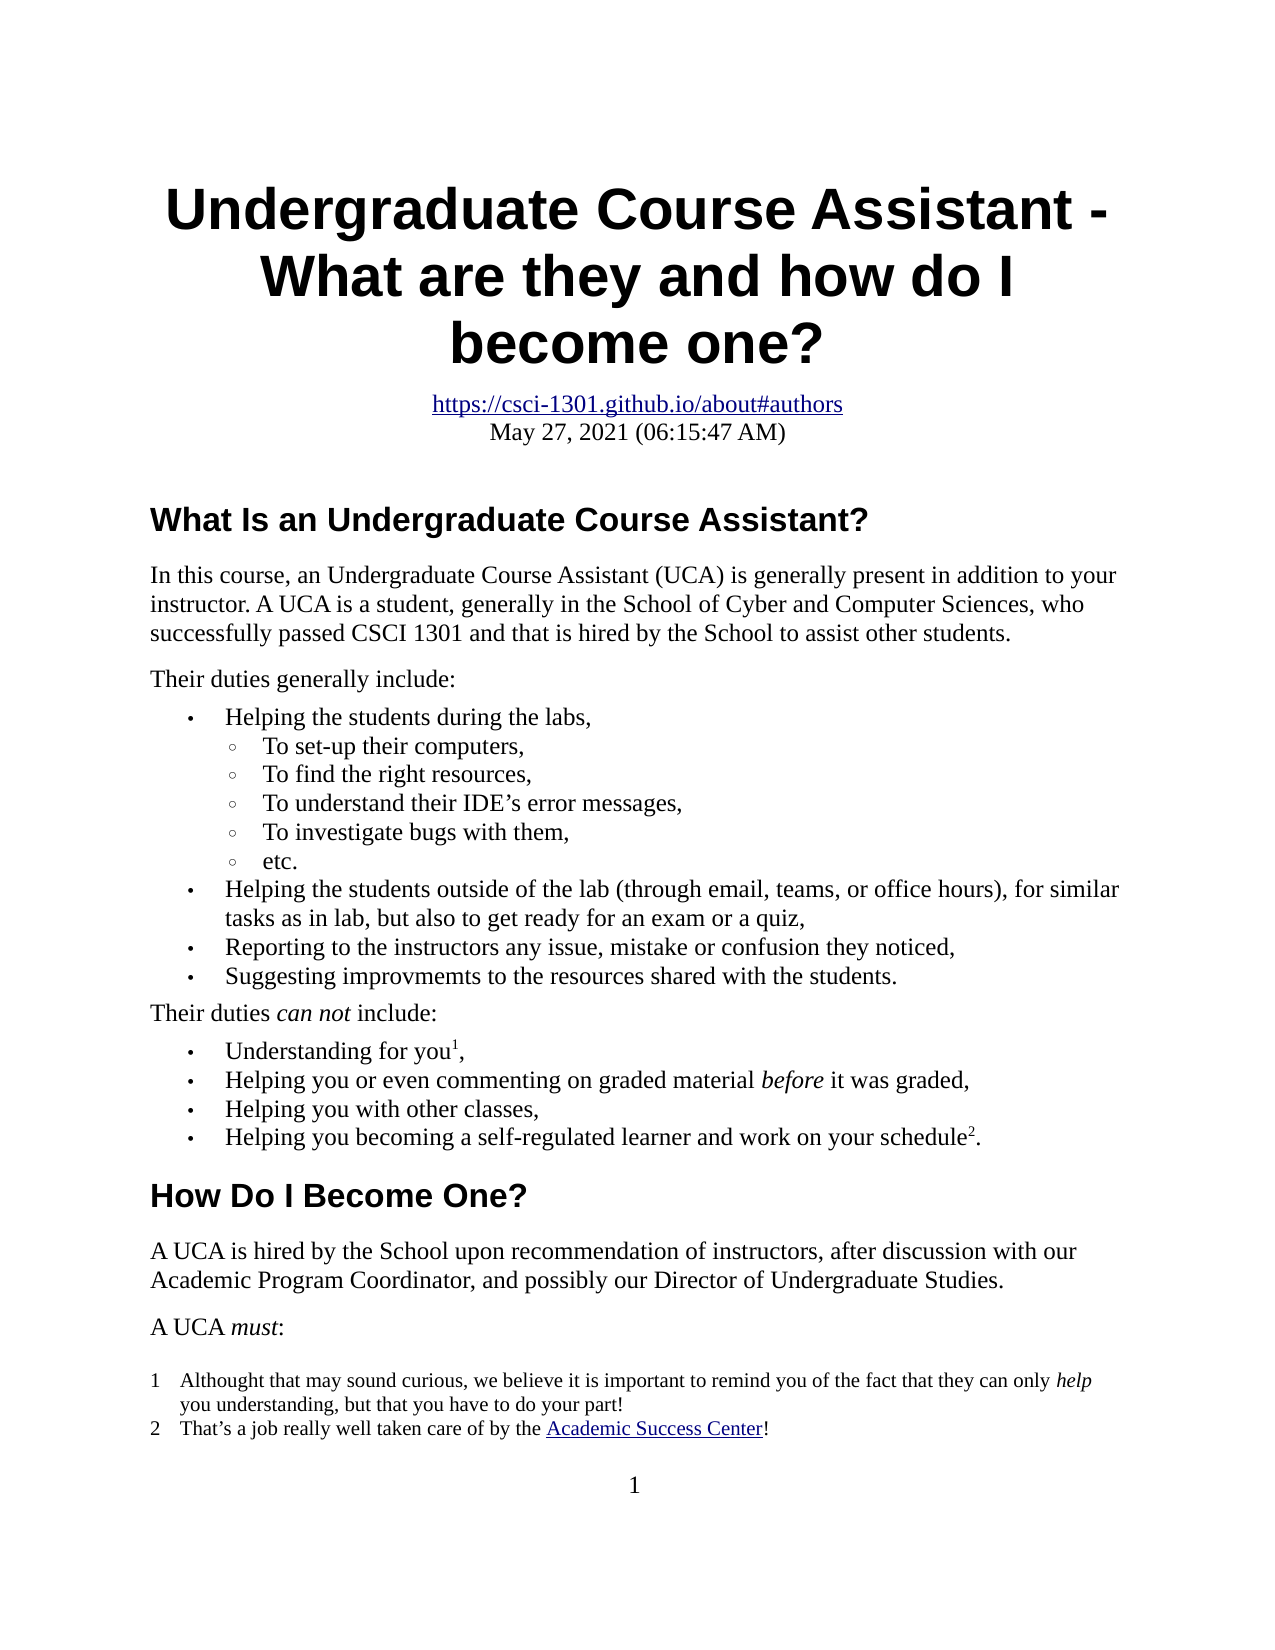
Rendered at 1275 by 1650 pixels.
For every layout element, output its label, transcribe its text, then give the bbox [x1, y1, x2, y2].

list Helping you with other classes, [187, 1094, 1125, 1122]
list To understand their IDE’s error messages, [225, 788, 1125, 817]
list Understanding for you, [187, 1036, 1125, 1065]
list Reporting to the instructors any issue, mistake or confusion they noticed, [187, 932, 1125, 961]
text Their duties generally include: [150, 664, 1125, 693]
list Helping you or even commenting on graded material before it was graded, [187, 1065, 1125, 1094]
subtitle How Do I Become One? [150, 1176, 1125, 1215]
list To investigate bugs with them, [225, 817, 1125, 846]
list Suggesting improvmemts to the resources shared with the students. [187, 961, 1125, 989]
list Althought that may sound curious, we believe it is important to remind you of the fact that they can only help you understanding, but that you have to do your part! [150, 1368, 1125, 1416]
list To set-up their computers, [225, 731, 1125, 759]
text https://csci-1301.github.io/about#authors [150, 389, 1125, 417]
text Their duties can not include: [150, 998, 1125, 1027]
list That’s a job really well taken care of by the Academic Success Center! [150, 1416, 1125, 1440]
text A UCA is hired by the School upon recommendation of instructors, after discussion with our Academic Program Coordinator, and possibly our Director of Undergraduate Studies. [150, 1236, 1125, 1294]
text May 27, 2021 (06:15:47 AM) [150, 417, 1125, 446]
list Helping the students during the labs, [187, 702, 1125, 731]
list To find the right resources, [225, 759, 1125, 788]
title Undergraduate Course Assistant - What are they and how do I become one? [150, 175, 1125, 376]
text A UCA must: [150, 1312, 1125, 1340]
list Helping the students outside of the lab (through email, teams, or office hours), for similar tasks as in lab, but also to get ready for an exam or a quiz, [187, 874, 1125, 932]
subtitle What Is an Undergraduate Course Assistant? [150, 500, 1125, 539]
text In this course, an Undergraduate Course Assistant (UCA) is generally present in addition to your instructor. A UCA is a student, generally in the School of Cyber and Computer Sciences, who successfully passed CSCI 1301 and that is hired by the School to assist other students. [150, 560, 1125, 646]
list Helping you becoming a self-regulated learner and work on your schedule. [187, 1122, 1125, 1151]
list etc. [225, 846, 1125, 874]
